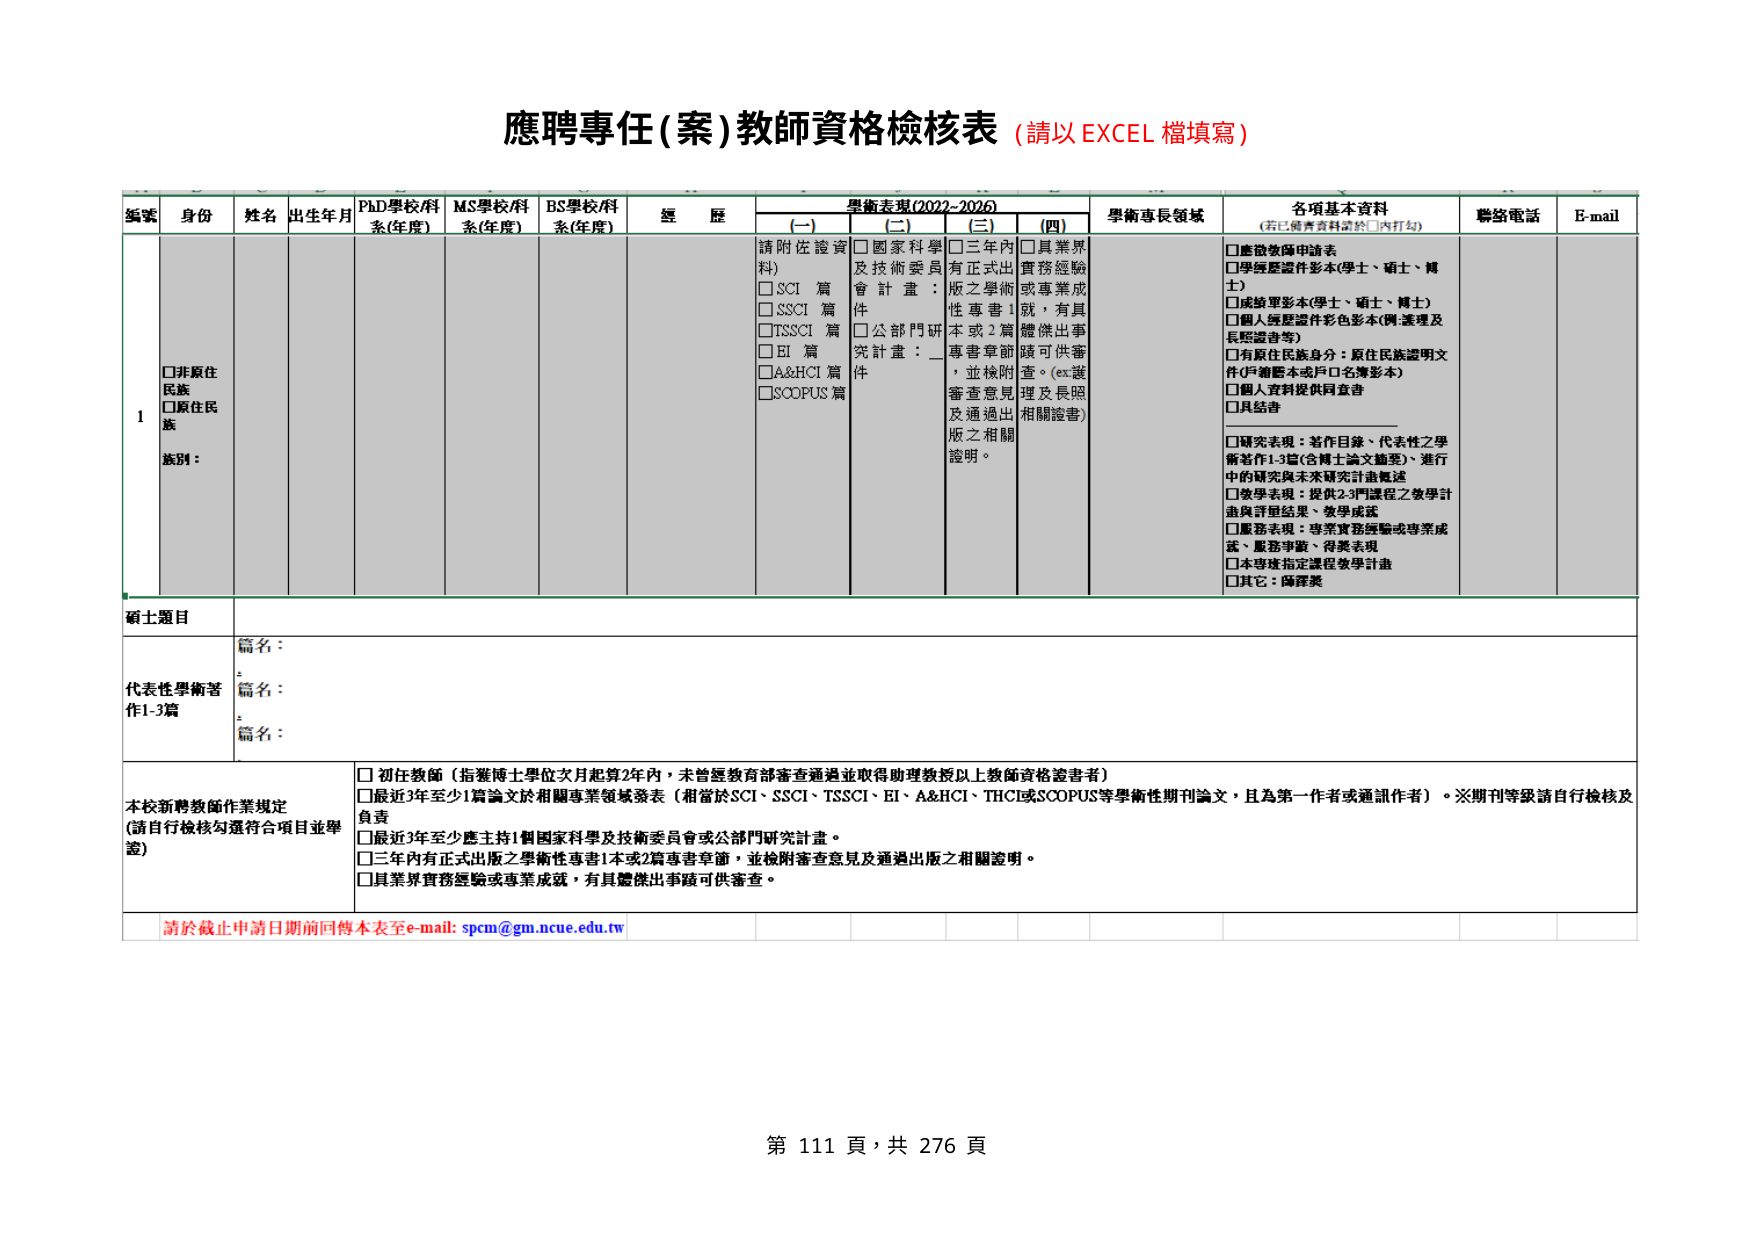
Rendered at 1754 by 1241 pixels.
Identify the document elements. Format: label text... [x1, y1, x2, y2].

text 應聘專任(案)教師資格檢核表 (請以EXCEL檔填寫) [122, 98, 1632, 153]
